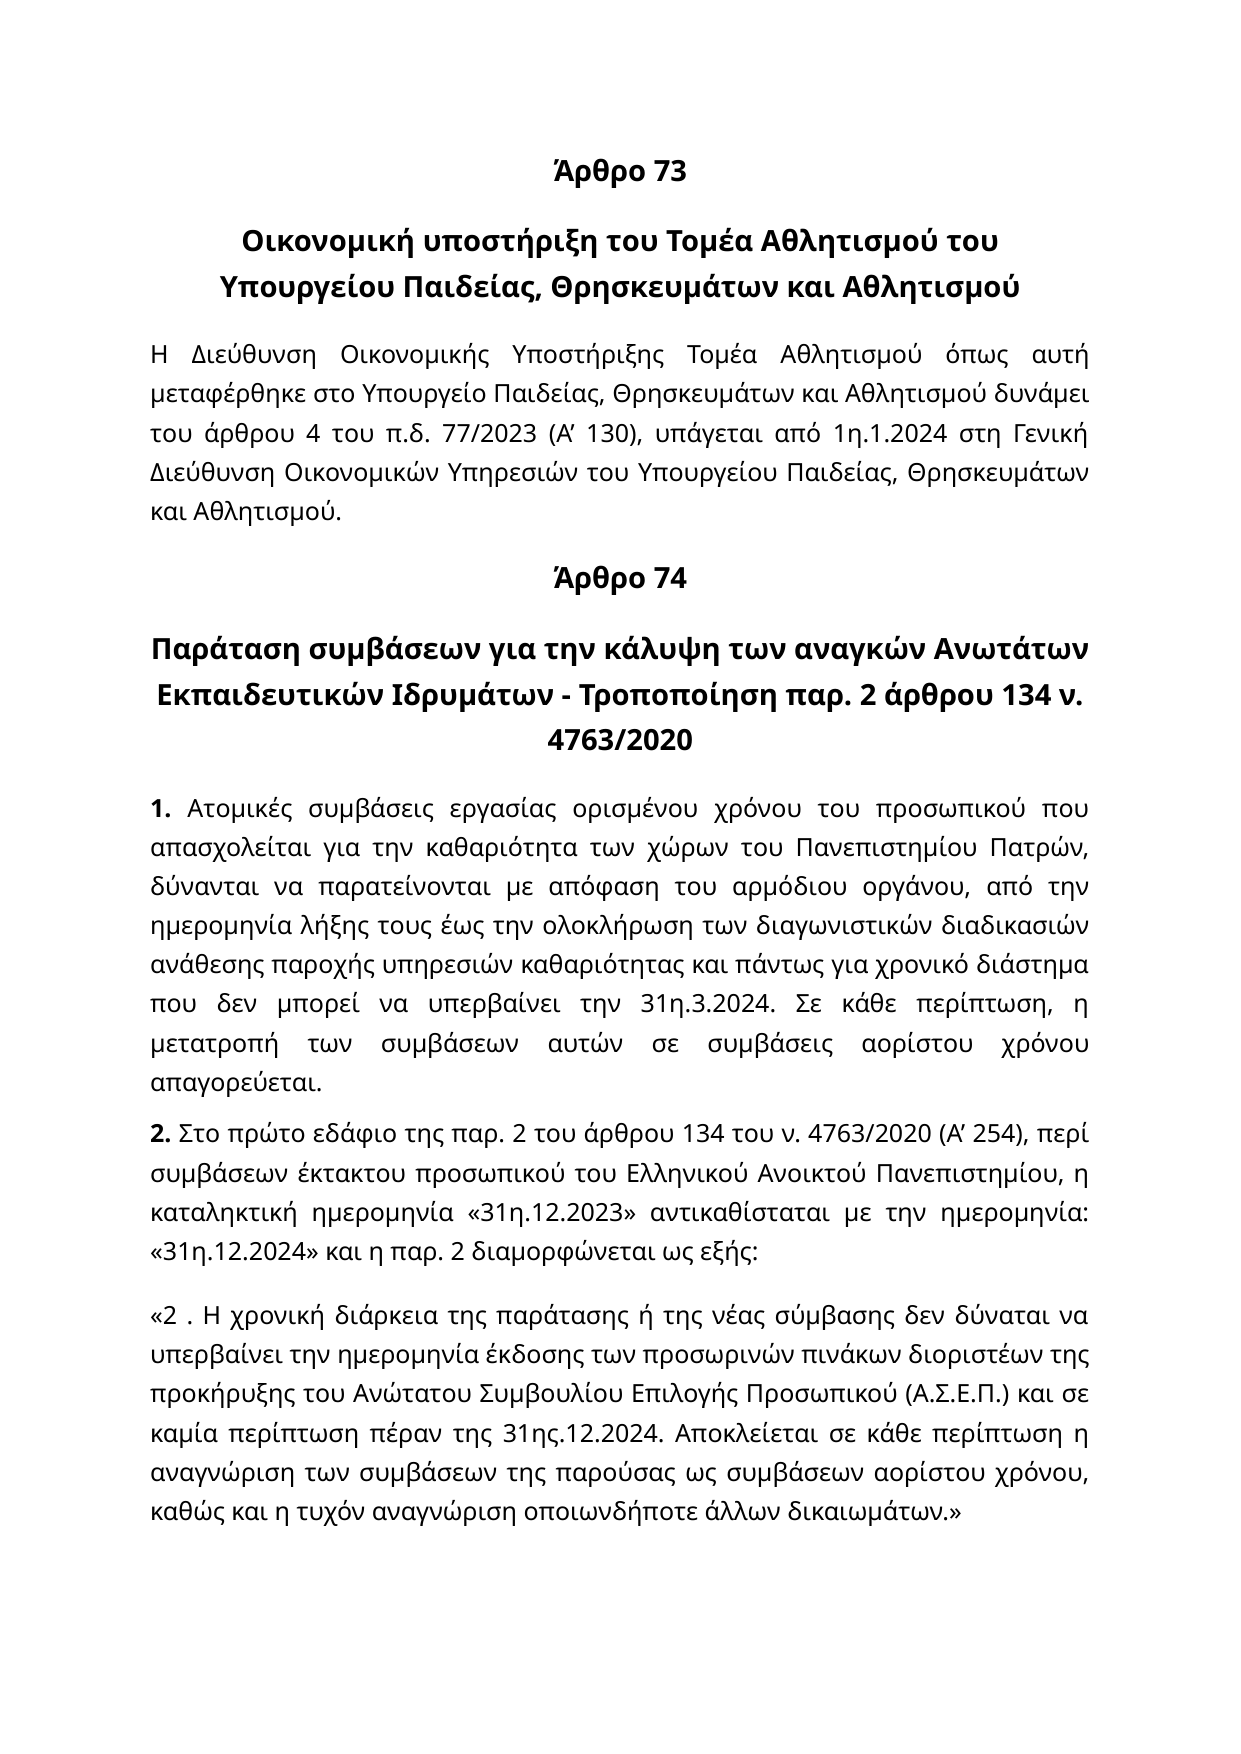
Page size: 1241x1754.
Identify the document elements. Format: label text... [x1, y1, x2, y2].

text Η Διεύθυνση Οικονομικής Υποστήριξης Τομέα Αθλητισμού όπως αυτή μεταφέρθηκε στο Υπουργείο Παιδείας, Θρησκευμάτων και Αθλητισμού δυνάμει του άρθρου 4 του π.δ. 77/2023 (Α’ 130), υπάγεται από 1η.1.2024 στη Γενική Διεύθυνση Οικονομικών Υπηρεσιών του Υπουργείου Παιδείας, Θρησκευμάτων και Αθλητισμού. [150, 337, 1090, 528]
subtitle Άρθρο 73 [150, 150, 1090, 190]
subtitle Παράταση συμβάσεων για την κάλυψη των αναγκών Ανωτάτων Εκπαιδευτικών Ιδρυμάτων - Τροποποίηση παρ. 2 άρθρου 134 ν. 4763/2020 [150, 628, 1090, 759]
text 2. Στο πρώτο εδάφιο της παρ. 2 του άρθρου 134 του ν. 4763/2020 (Α’ 254), περί συμβάσεων έκτακτου προσωπικού του Ελληνικού Ανοικτού Πανεπιστημίου, η καταληκτική ημερομηνία «31η.12.2023» αντικαθίσταται με την ημερομηνία: «31η.12.2024» και η παρ. 2 διαμορφώνεται ως εξής: [150, 1116, 1090, 1268]
text 1. Ατομικές συμβάσεις εργασίας ορισμένου χρόνου του προσωπικού που απασχολείται για την καθαριότητα των χώρων του Πανεπιστημίου Πατρών, δύνανται να παρατείνονται με απόφαση του αρμόδιου οργάνου, από την ημερομηνία λήξης τους έως την ολοκλήρωση των διαγωνιστικών διαδικασιών ανάθεσης παροχής υπηρεσιών καθαριότητας και πάντως για χρονικό διάστημα που δεν μπορεί να υπερβαίνει την 31η.3.2024. Σε κάθε περίπτωση, η μετατροπή των συμβάσεων αυτών σε συμβάσεις αορίστου χρόνου απαγορεύεται. [150, 790, 1090, 1098]
text «2 . Η χρονική διάρκεια της παράτασης ή της νέας σύμβασης δεν δύναται να υπερβαίνει την ημερομηνία έκδοσης των προσωρινών πινάκων διοριστέων της προκήρυξης του Ανώτατου Συμβουλίου Επιλογής Προσωπικού (Α.Σ.Ε.Π.) και σε καμία περίπτωση πέραν της 31ης.12.2024. Αποκλείεται σε κάθε περίπτωση η αναγνώριση των συμβάσεων της παρούσας ως συμβάσεων αορίστου χρόνου, καθώς και η τυχόν αναγνώριση οποιωνδήποτε άλλων δικαιωμάτων.» [150, 1298, 1090, 1528]
subtitle Οικονομική υποστήριξη του Τομέα Αθλητισμού του Υπουργείου Παιδείας, Θρησκευμάτων και Αθλητισμού [150, 221, 1090, 306]
subtitle Άρθρο 74 [150, 558, 1090, 597]
